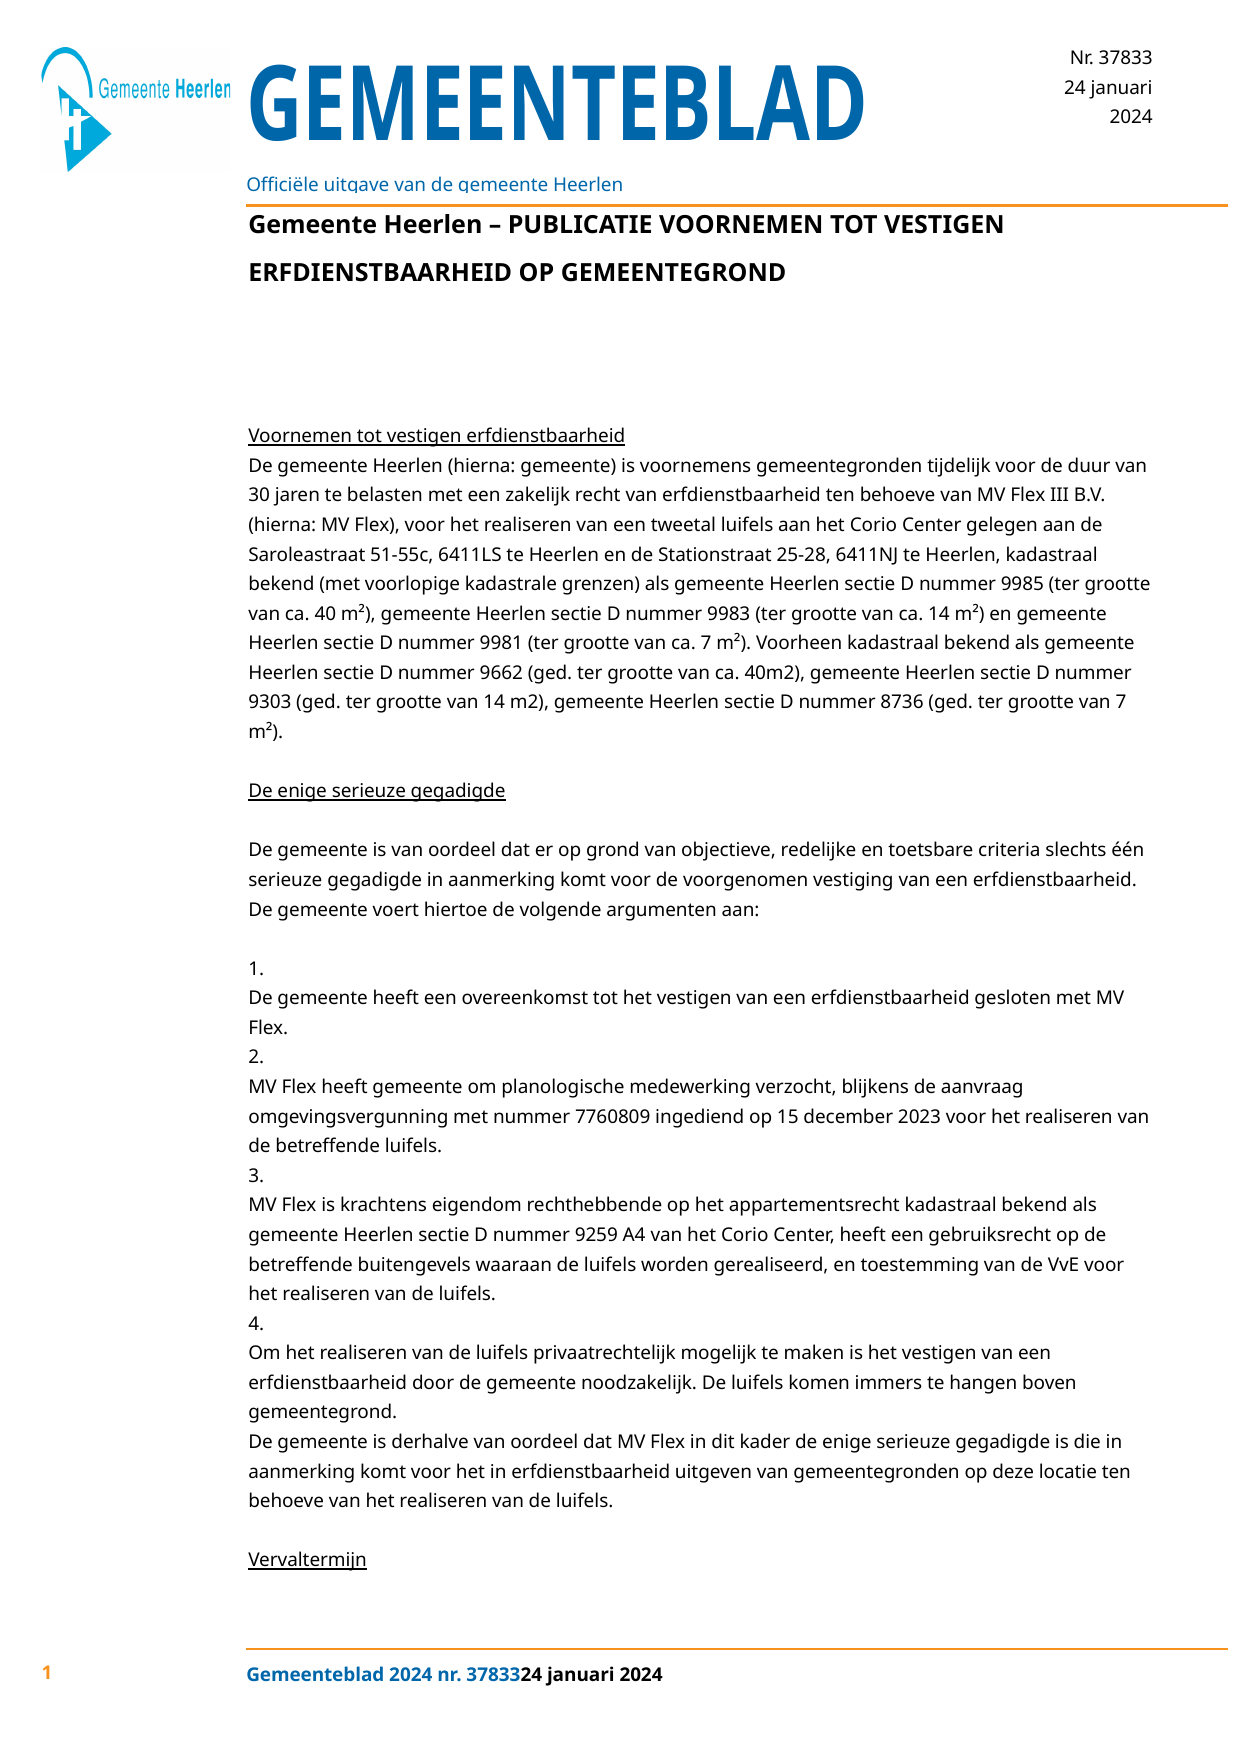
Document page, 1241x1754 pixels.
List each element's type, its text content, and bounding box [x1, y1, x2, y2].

picture [41, 47, 59, 70]
text 2. [248, 1044, 1152, 1069]
text 4. [248, 1310, 1152, 1336]
text Voornemen tot vestigen erfdienstbaarheid [248, 422, 1152, 448]
text 3. [248, 1162, 1152, 1188]
text Gemeente Heerlen – PUBLICATIE VOORNEMEN TOT VESTIGEN ERFDIENSTBAARHEID OP GEMEENTEGROND [248, 207, 1152, 288]
text De enige serieuze gegadigde [248, 777, 1152, 803]
text De gemeente is van oordeel dat er op grond van objectieve, redelijke en toetsbare criteria slechts één serieuze gegadigde in aanmerking komt voor de voorgenomen vestiging van een erfdienstbaarheid. De gemeente voert hiertoe de volgende argumenten aan: [248, 837, 1152, 922]
text 1. [248, 955, 1152, 981]
text MV Flex heeft gemeente om planologische medewerking verzocht, blijkens de aanvraag omgevingsvergunning met nummer 7760809 ingediend op 15 december 2023 voor het realiseren van de betreffende luifels. [248, 1073, 1152, 1158]
text De gemeente heeft een overeenkomst tot het vestigen van een erfdienstbaarheid gesloten met MV Flex. [248, 984, 1152, 1040]
picture [41, 47, 231, 172]
text De gemeente is derhalve van oordeel dat MV Flex in dit kader de enige serieuze gegadigde is die in aanmerking komt voor het in erfdienstbaarheid uitgeven van gemeentegronden op deze locatie ten behoeve van het realiseren van de luifels. [248, 1428, 1152, 1513]
text De gemeente Heerlen (hierna: gemeente) is voornemens gemeentegronden tijdelijk voor de duur van 30 jaren te belasten met een zakelijk recht van erfdienstbaarheid ten behoeve van MV Flex III B.V. (hierna: MV Flex), voor het realiseren van een tweetal luifels aan het Corio Center gelegen aan de Saroleastraat 51-55c, 6411LS te Heerlen en de Stationstraat 25-28, 6411NJ te Heerlen, kadastraal bekend (met voorlopige kadastrale grenzen) als gemeente Heerlen sectie D nummer 9985 (ter grootte van ca. 40 m²), gemeente Heerlen sectie D nummer 9983 (ter grootte van ca. 14 m²) en gemeente Heerlen sectie D nummer 9981 (ter grootte van ca. 7 m²). Voorheen kadastraal bekend als gemeente Heerlen sectie D nummer 9662 (ged. ter grootte van ca. 40m2), gemeente Heerlen sectie D nummer 9303 (ged. ter grootte van 14 m2), gemeente Heerlen sectie D nummer 8736 (ged. ter grootte van 7 m²). [248, 452, 1152, 744]
text MV Flex is krachtens eigendom rechthebbende op het appartementsrecht kadastraal bekend als gemeente Heerlen sectie D nummer 9259 A4 van het Corio Center, heeft een gebruiksrecht op de betreffende buitengevels waaraan de luifels worden gerealiseerd, en toestemming van de VvE voor het realiseren van de luifels. [248, 1192, 1152, 1306]
text Om het realiseren van de luifels privaatrechtelijk mogelijk te maken is het vestigen van een erfdienstbaarheid door de gemeente noodzakelijk. De luifels komen immers te hangen boven gemeentegrond. [248, 1339, 1152, 1424]
text Vervaltermijn [248, 1547, 1152, 1572]
